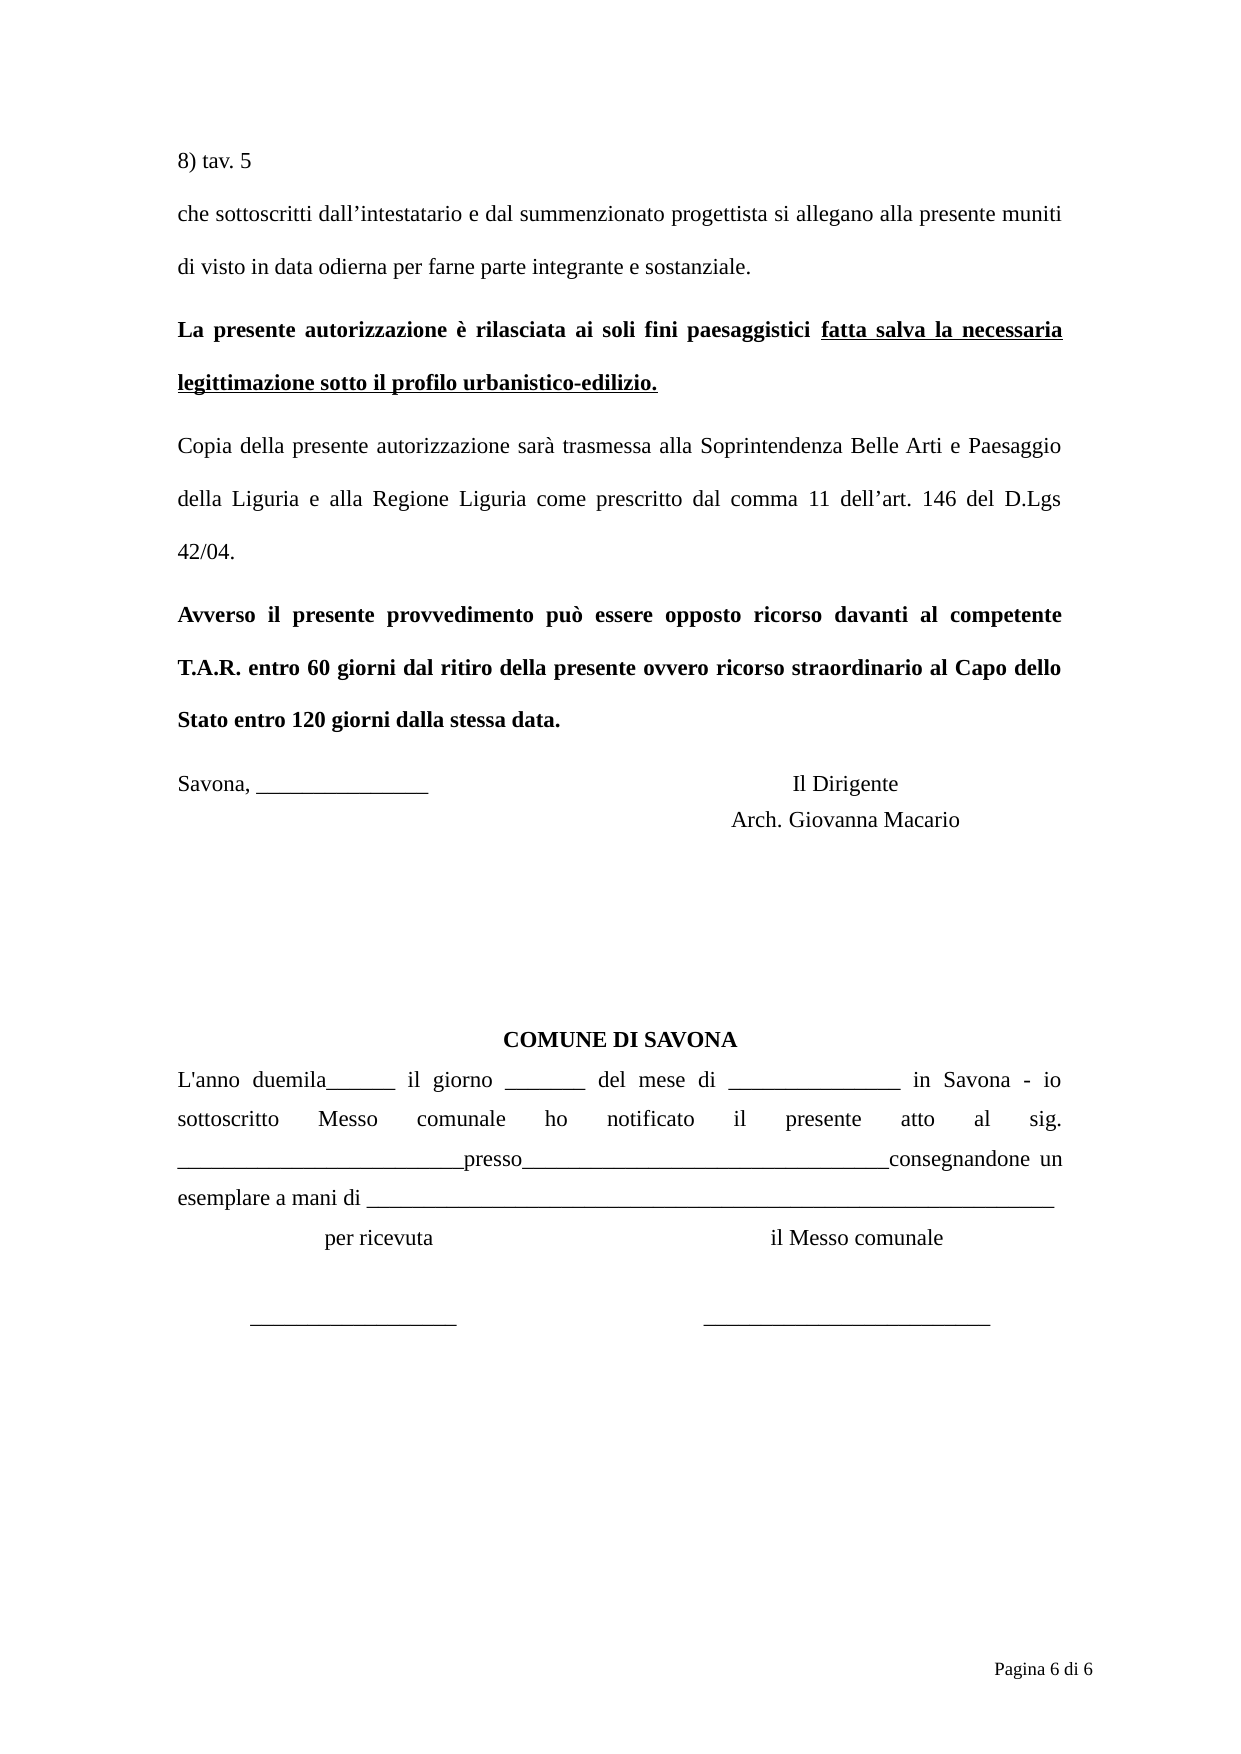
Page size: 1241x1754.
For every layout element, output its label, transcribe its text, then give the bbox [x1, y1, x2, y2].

text __________________ _________________________ [177, 1302, 1063, 1329]
text COMUNE DI SAVONA [177, 1026, 1063, 1052]
text per ricevuta il Messo comunale [177, 1223, 1063, 1250]
text 8) tav. 5 [177, 148, 1063, 174]
text Avverso il presente provvedimento può essere opposto ricorso davanti al competente T.A.R. entro 60 giorni dal ritiro della presente ovvero ricorso straordinario al Capo dello Stato entro 120 giorni dalla stessa data. [177, 601, 1063, 733]
text L'anno duemila______ il giorno _______ del mese di _______________ in Savona - io sottoscritto Messo comunale ho notificato il presente atto al sig. _________________________presso________________________________consegnandone un esemplare a mani di ____________________________________________________________ [177, 1066, 1063, 1210]
text che sottoscritti dall’intestatario e dal summenzionato progettista si allegano alla presente muniti di visto in data odierna per farne parte integrante e sostanziale. [177, 200, 1063, 279]
text Copia della presente autorizzazione sarà trasmessa alla Soprintendenza Belle Arti e Paesaggio della Liguria e alla Regione Liguria come prescritto dal comma 11 dell’art. 146 del D.Lgs 42/04. [177, 432, 1063, 564]
text La presente autorizzazione è rilasciata ai soli fini paesaggistici fatta salva la necessaria legittimazione sotto il profilo urbanistico-edilizio. [177, 316, 1063, 395]
table_header Savona, _______________ [148, 759, 598, 833]
table_header Il Dirigente Arch. Giovanna Macario [598, 759, 1093, 833]
